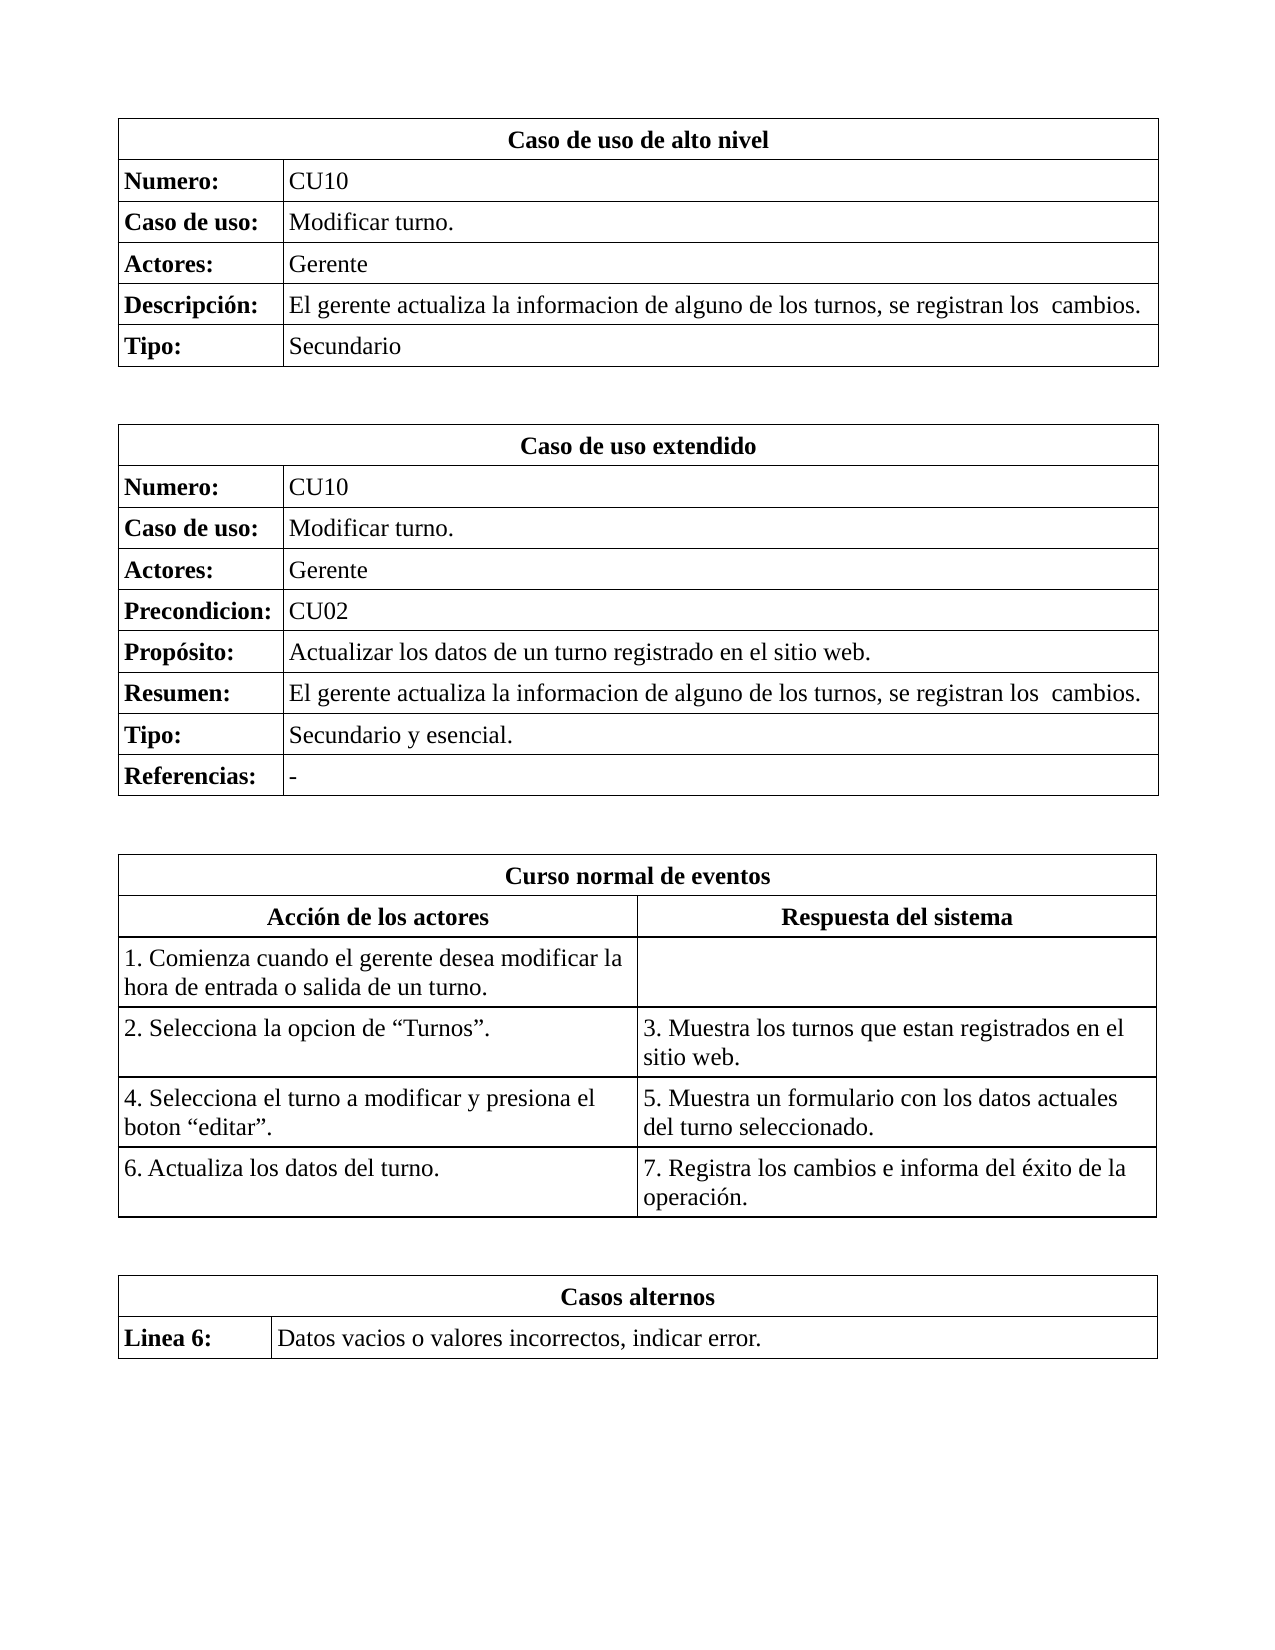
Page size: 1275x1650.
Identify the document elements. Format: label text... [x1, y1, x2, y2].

table_cell Acción de los actores [119, 896, 637, 936]
table_header Caso de uso extendido [119, 425, 1158, 465]
table_cell Datos vacios o valores incorrectos, indicar error. [272, 1317, 1157, 1357]
table_cell CU10 [284, 466, 1158, 507]
table_cell Numero: [119, 160, 283, 201]
table_cell Gerente [284, 243, 1158, 283]
table_cell [638, 938, 1156, 1006]
table_cell Actores: [119, 243, 283, 283]
table_cell Numero: [119, 466, 283, 507]
table_cell Caso de uso: [119, 202, 283, 242]
table_cell Resumen: [119, 673, 283, 713]
table_header Curso normal de eventos [119, 855, 1156, 895]
table_cell - [284, 755, 1158, 795]
table_cell Tipo: [119, 325, 283, 366]
table_cell 3. Muestra los turnos que estan registrados en el sitio web. [638, 1008, 1156, 1076]
table_cell Propósito: [119, 631, 283, 672]
table_cell Caso de uso: [119, 508, 283, 548]
table_cell Referencias: [119, 755, 283, 795]
table_cell Actores: [119, 549, 283, 589]
table_cell Tipo: [119, 714, 283, 754]
table_cell CU02 [284, 590, 1158, 630]
table_cell 5. Muestra un formulario con los datos actuales del turno seleccionado. [638, 1078, 1156, 1146]
table_cell 7. Registra los cambios e informa del éxito de la operación. [638, 1148, 1156, 1216]
table_cell Secundario [284, 325, 1158, 366]
table_cell Modificar turno. [284, 508, 1158, 548]
table_cell El gerente actualiza la informacion de alguno de los turnos, se registran los cambios. [284, 284, 1158, 324]
table_cell Secundario y esencial. [284, 714, 1158, 754]
table_header Caso de uso de alto nivel [119, 119, 1158, 159]
table_cell Respuesta del sistema [638, 896, 1156, 936]
table_cell Modificar turno. [284, 202, 1158, 242]
table_cell 4. Selecciona el turno a modificar y presiona el boton “editar”. [119, 1078, 637, 1146]
table_cell 1. Comienza cuando el gerente desea modificar la hora de entrada o salida de un turno. [119, 938, 637, 1006]
table_cell Linea 6: [119, 1317, 271, 1357]
table_cell 6. Actualiza los datos del turno. [119, 1148, 637, 1216]
table_cell Descripción: [119, 284, 283, 324]
table_cell CU10 [284, 160, 1158, 201]
table_cell Gerente [284, 549, 1158, 589]
table_cell El gerente actualiza la informacion de alguno de los turnos, se registran los cambios. [284, 673, 1158, 713]
table_header Casos alternos [119, 1276, 1157, 1316]
table_cell Actualizar los datos de un turno registrado en el sitio web. [284, 631, 1158, 672]
table_cell Precondicion: [119, 590, 283, 630]
table_cell 2. Selecciona la opcion de “Turnos”. [119, 1008, 637, 1076]
